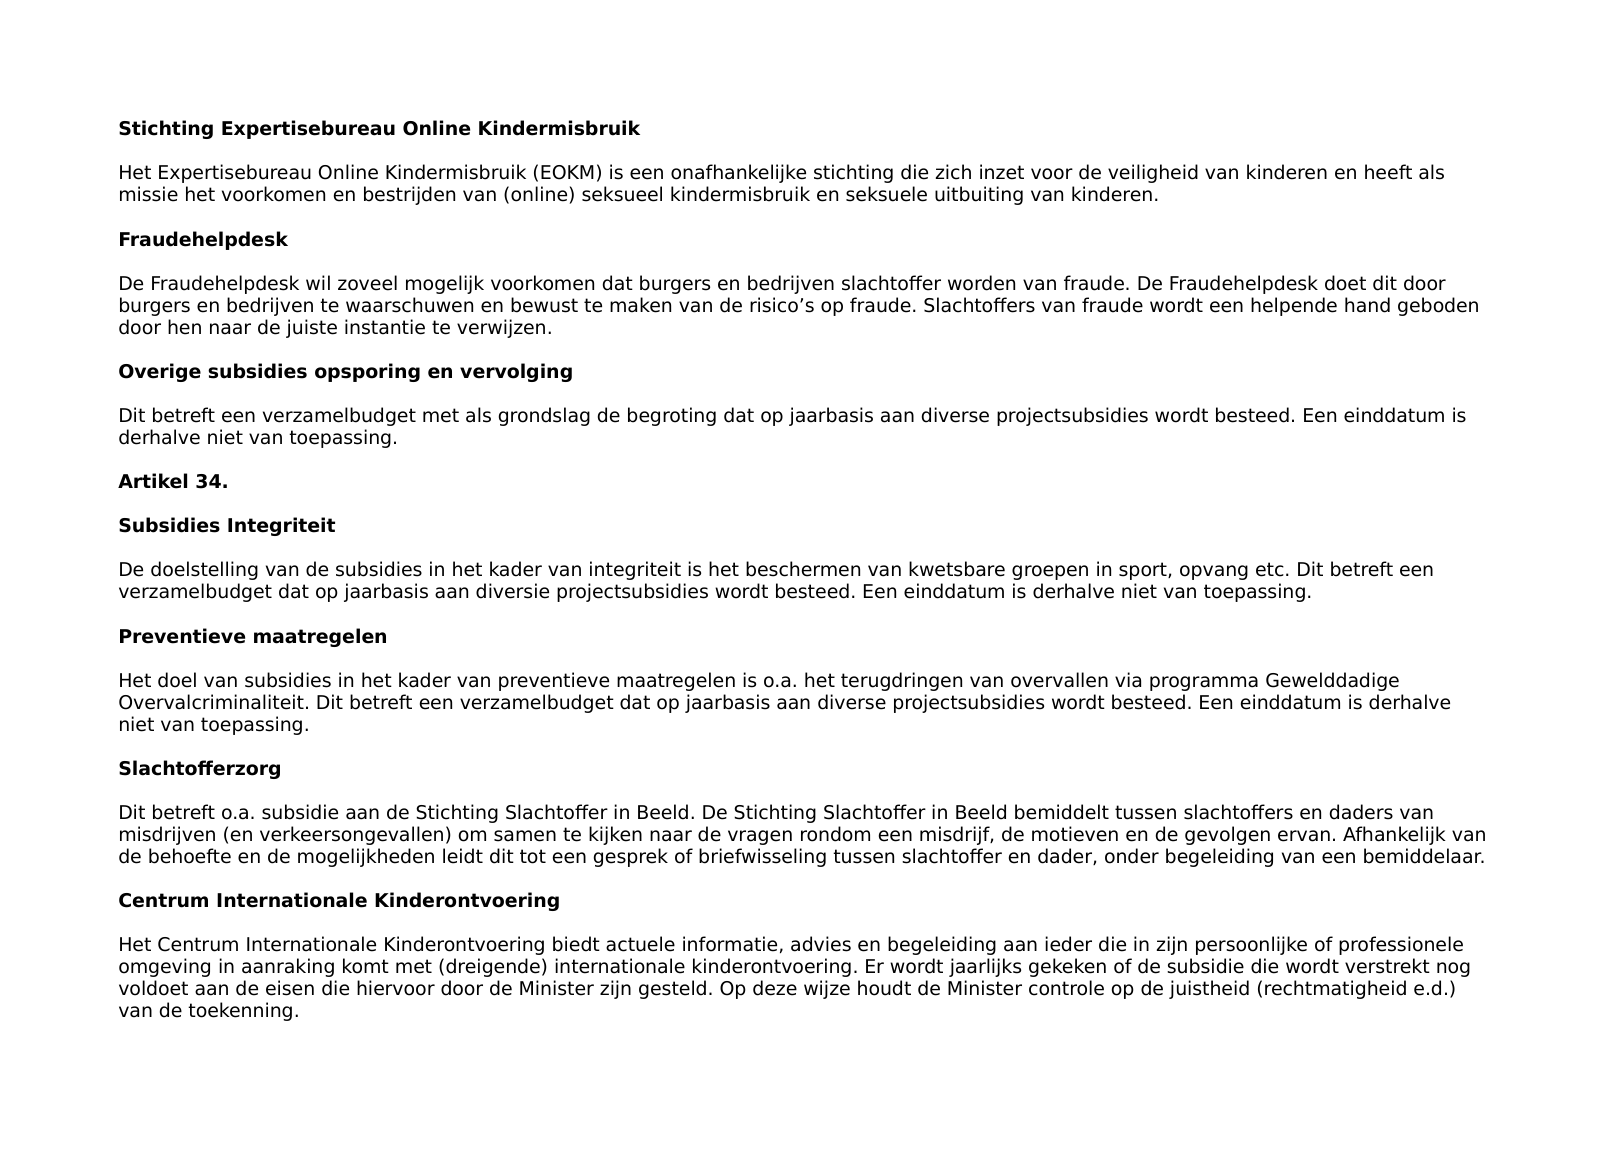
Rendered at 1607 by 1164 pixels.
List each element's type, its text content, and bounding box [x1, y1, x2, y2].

text Dit betreft een verzamelbudget met als grondslag de begroting dat op jaarbasis aan diverse projectsubsidies wordt besteed. Een einddatum is derhalve niet van toepassing. [118, 405, 1488, 449]
text Dit betreft o.a. subsidie aan de Stichting Slachtoffer in Beeld. De Stichting Slachtoffer in Beeld bemiddelt tussen slachtoffers en daders van misdrijven (en verkeersongevallen) om samen te kijken naar de vragen rondom een misdrijf, de motieven en de gevolgen ervan. Afhankelijk van de behoefte en de mogelijkheden leidt dit tot een gesprek of briefwisseling tussen slachtoffer en dader, onder begeleiding van een bemiddelaar. [118, 802, 1488, 868]
subtitle Subsidies Integriteit [118, 515, 1488, 537]
text Het Centrum Internationale Kinderontvoering biedt actuele informatie, advies en begeleiding aan ieder die in zijn persoonlijke of professionele omgeving in aanraking komt met (dreigende) internationale kinderontvoering. Er wordt jaarlijks gekeken of de subsidie die wordt verstrekt nog voldoet aan de eisen die hiervoor door de Minister zijn gesteld. Op deze wijze houdt de Minister controle op de juistheid (rechtmatigheid e.d.) van de toekenning. [118, 934, 1488, 1022]
subtitle Artikel 34. [118, 471, 1488, 493]
subtitle Fraudehelpdesk [118, 228, 1488, 250]
subtitle Centrum Internationale Kinderontvoering [118, 890, 1488, 912]
subtitle Stichting Expertisebureau Online Kindermisbruik [118, 118, 1488, 140]
text Het Expertisebureau Online Kindermisbruik (EOKM) is een onafhankelijke stichting die zich inzet voor de veiligheid van kinderen en heeft als missie het voorkomen en bestrijden van (online) seksueel kindermisbruik en seksuele uitbuiting van kinderen. [118, 162, 1488, 206]
text Het doel van subsidies in het kader van preventieve maatregelen is o.a. het terugdringen van overvallen via programma Gewelddadige Overvalcriminaliteit. Dit betreft een verzamelbudget dat op jaarbasis aan diverse projectsubsidies wordt besteed. Een einddatum is derhalve niet van toepassing. [118, 670, 1488, 736]
text De Fraudehelpdesk wil zoveel mogelijk voorkomen dat burgers en bedrijven slachtoffer worden van fraude. De Fraudehelpdesk doet dit door burgers en bedrijven te waarschuwen en bewust te maken van de risico’s op fraude. Slachtoffers van fraude wordt een helpende hand geboden door hen naar de juiste instantie te verwijzen. [118, 273, 1488, 338]
subtitle Overige subsidies opsporing en vervolging [118, 361, 1488, 383]
text De doelstelling van de subsidies in het kader van integriteit is het beschermen van kwetsbare groepen in sport, opvang etc. Dit betreft een verzamelbudget dat op jaarbasis aan diversie projectsubsidies wordt besteed. Een einddatum is derhalve niet van toepassing. [118, 559, 1488, 603]
subtitle Slachtofferzorg [118, 758, 1488, 780]
subtitle Preventieve maatregelen [118, 626, 1488, 647]
